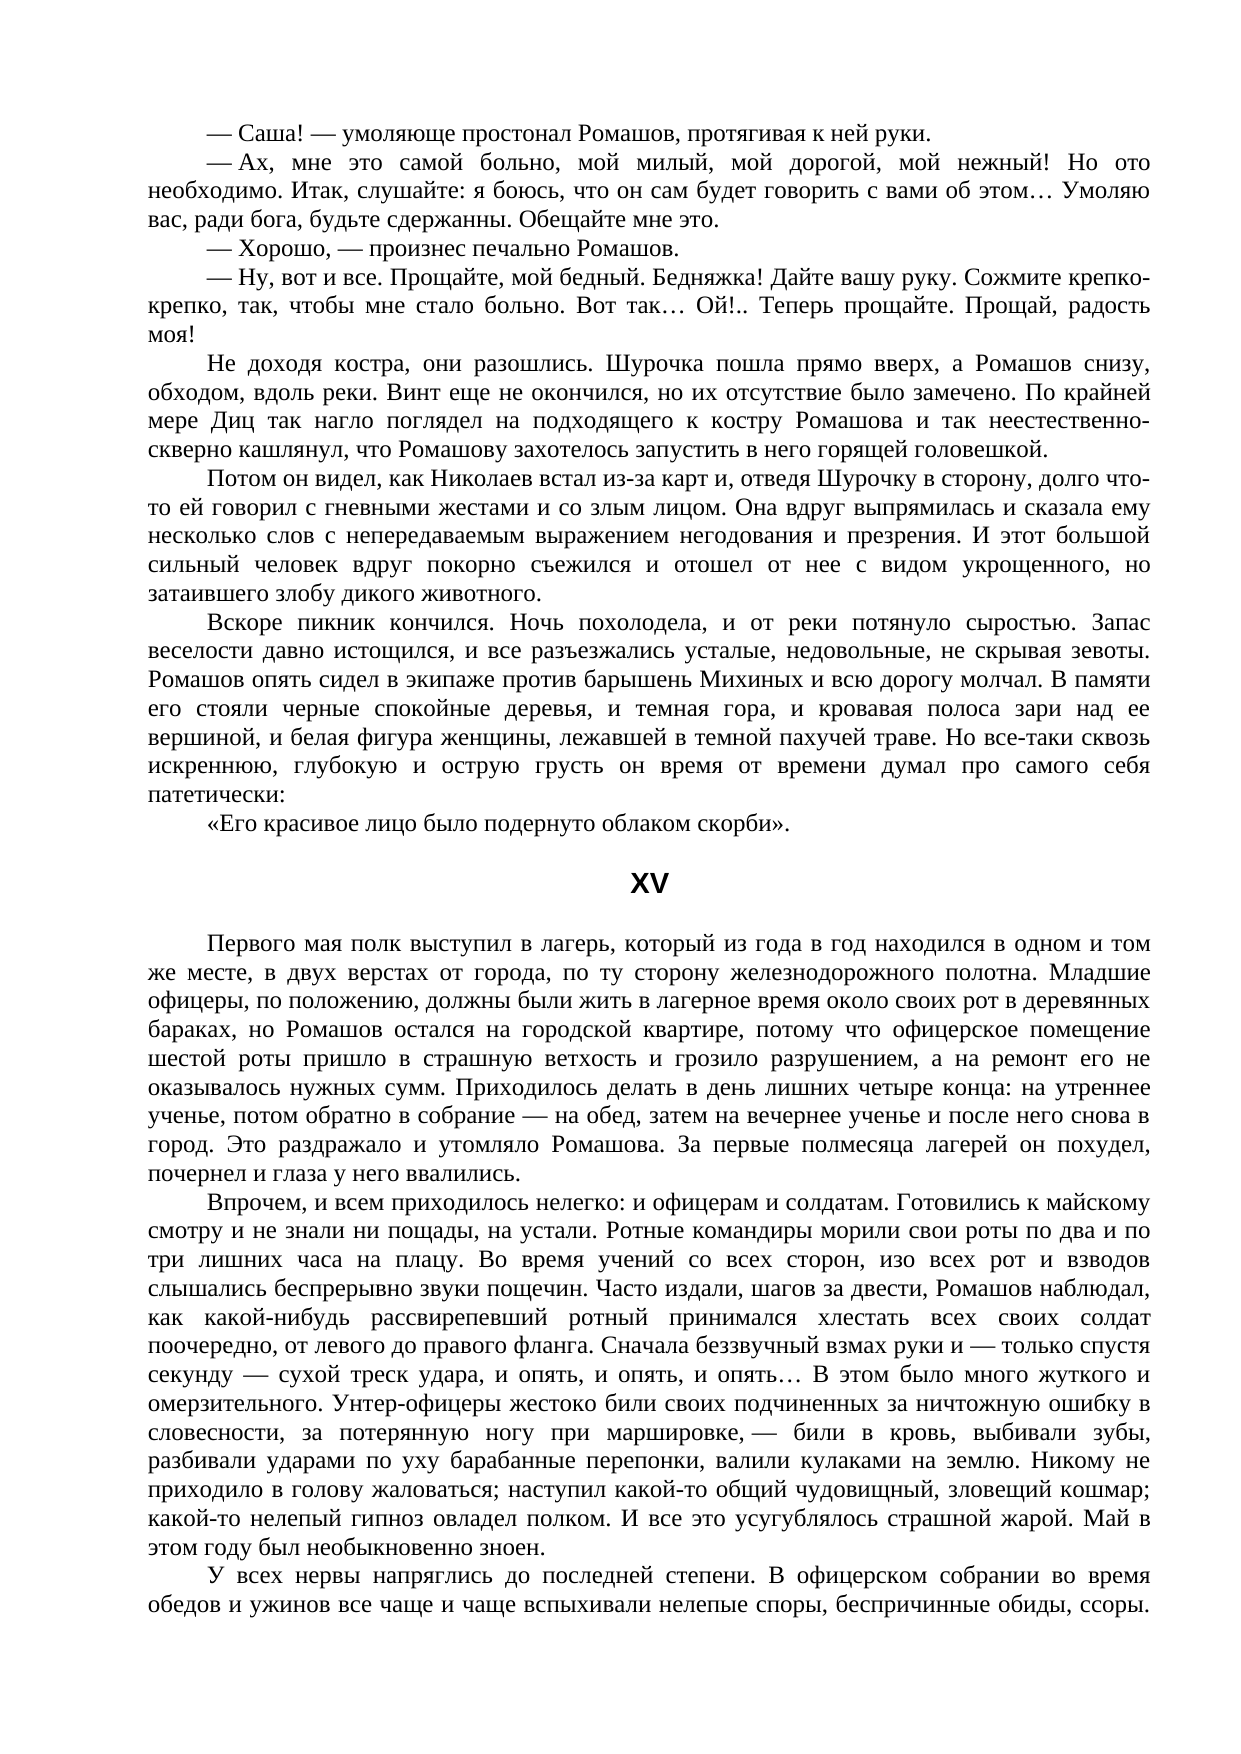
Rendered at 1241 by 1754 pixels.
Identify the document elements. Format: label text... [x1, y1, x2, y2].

text Не доходя костра, они разошлись. Шурочка пошла прямо вверх, а Ромашов снизу, обходом, вдоль реки. Винт еще не окончился, но их отсутствие было замечено. По крайней мере Диц так нагло поглядел на подходящего к костру Ромашова и так неестественно-скверно кашлянул, что Ромашову захотелось запустить в него горящей головешкой. [148, 348, 1152, 463]
text У всех нервы напряглись до последней степени. В офицерском собрании во время обедов и ужинов все чаще и чаще вспыхивали нелепые споры, беспричинные обиды, ссоры. [148, 1560, 1152, 1618]
text Потом он видел, как Николаев встал из-за карт и, отведя Шурочку в сторону, долго что-то ей говорил с гневными жестами и со злым лицом. Она вдруг выпрямилась и сказала ему несколько слов с непередаваемым выражением негодования и презрения. И этот большой сильный человек вдруг покорно съежился и отошел от нее с видом укрощенного, но затаившего злобу дикого животного. [148, 463, 1152, 607]
text — Саша! — умоляюще простонал Ромашов, протягивая к ней руки. [148, 118, 1152, 147]
text — Хорошо, — произнес печально Ромашов. [148, 233, 1152, 262]
text Впрочем, и всем приходилось нелегко: и офицерам и солдатам. Готовились к майскому смотру и не знали ни пощады, на устали. Ротные командиры морили свои роты по два и по три лишних часа на плацу. Во время учений со всех сторон, изо всех рот и взводов слышались беспрерывно звуки пощечин. Часто издали, шагов за двести, Ромашов наблюдал, как какой-нибудь рассвирепевший ротный принимался хлестать всех своих солдат поочередно, от левого до правого фланга. Сначала беззвучный взмах руки и — только спустя секунду — сухой треск удара, и опять, и опять, и опять… В этом было много жуткого и омерзительного. Унтер-офицеры жестоко били своих подчиненных за ничтожную ошибку в словесности, за потерянную ногу при маршировке, — били в кровь, выбивали зубы, разбивали ударами по уху барабанные перепонки, валили кулаками на землю. Никому не приходило в голову жаловаться; наступил какой-то общий чудовищный, зловещий кошмар; какой-то нелепый гипноз овладел полком. И все это усугублялось страшной жарой. Май в этом году был необыкновенно зноен. [148, 1187, 1152, 1560]
text Первого мая полк выступил в лагерь, который из года в год находился в одном и том же месте, в двух верстах от города, по ту сторону железнодорожного полотна. Младшие офицеры, по положению, должны были жить в лагерное время около своих рот в деревянных бараках, но Ромашов остался на городской квартире, потому что офицерское помещение шестой роты пришло в страшную ветхость и грозило разрушением, а на ремонт его не оказывалось нужных сумм. Приходилось делать в день лишних четыре конца: на утреннее ученье, потом обратно в собрание — на обед, затем на вечернее ученье и после него снова в город. Это раздражало и утомляло Ромашова. За первые полмесяца лагерей он похудел, почернел и глаза у него ввалились. [148, 928, 1152, 1187]
text — Ах, мне это самой больно, мой милый, мой дорогой, мой нежный! Но ото необходимо. Итак, слушайте: я боюсь, что он сам будет говорить с вами об этом… Умоляю вас, ради бога, будьте сдержанны. Обещайте мне это. [148, 147, 1152, 233]
text Вскоре пикник кончился. Ночь похолодела, и от реки потянуло сыростью. Запас веселости давно истощился, и все разъезжались усталые, недовольные, не скрывая зевоты. Ромашов опять сидел в экипаже против барышень Михиных и всю дорогу молчал. В памяти его стояли черные спокойные деревья, и темная гора, и кровавая полоса зари над ее вершиной, и белая фигура женщины, лежавшей в темной пахучей траве. Но все-таки сквозь искреннюю, глубокую и острую грусть он время от времени думал про самого себя патетически: [148, 607, 1152, 808]
text «Его красивое лицо было подернуто облаком скорби». [148, 808, 1152, 837]
text — Ну, вот и все. Прощайте, мой бедный. Бедняжка! Дайте вашу руку. Сожмите крепко-крепко, так, чтобы мне стало больно. Вот так… Ой!.. Теперь прощайте. Прощай, радость моя! [148, 262, 1152, 348]
subtitle XV [148, 866, 1152, 899]
